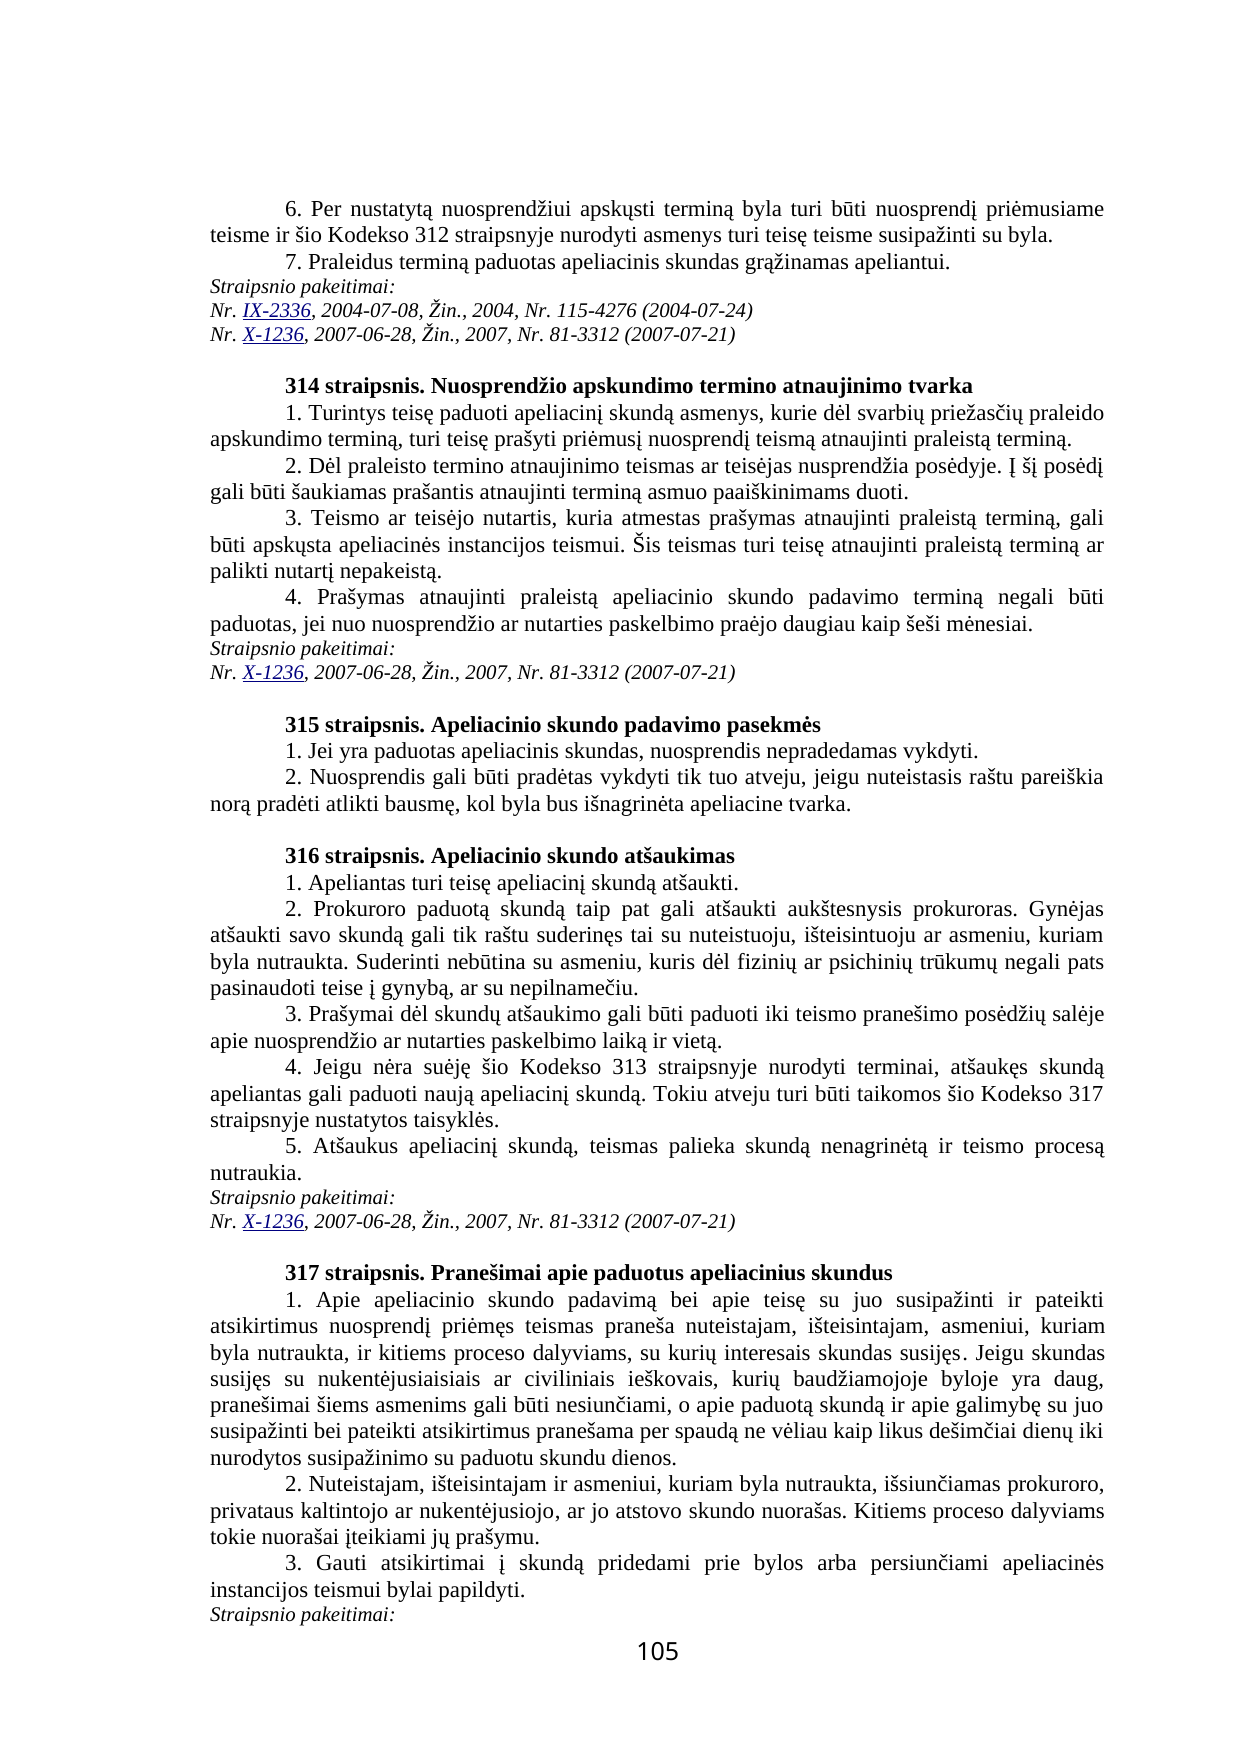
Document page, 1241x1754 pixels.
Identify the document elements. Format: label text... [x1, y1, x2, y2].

text 4. Jeigu nėra suėję šio Kodekso 313 straipsnyje nurodyti terminai, atšaukęs skundą apeliantas gali paduoti naują apeliacinį skundą. Tokiu atveju turi būti taikomos šio Kodekso 317 straipsnyje nustatytos taisyklės. [210, 1053, 1106, 1132]
text 4. Prašymas atnaujinti praleistą apeliacinio skundo padavimo terminą negali būti paduotas, jei nuo nuosprendžio ar nutarties paskelbimo praėjo daugiau kaip šeši mėnesiai. [210, 583, 1106, 636]
text 1. Apeliantas turi teisę apeliacinį skundą atšaukti. [210, 869, 1106, 895]
text Straipsnio pakeitimai: [210, 1185, 1106, 1209]
text 315 straipsnis. Apeliacinio skundo padavimo pasekmės [210, 711, 1106, 737]
text 317 straipsnis. Pranešimai apie paduotus apeliacinius skundus [210, 1259, 1106, 1286]
text 2. Nuteistajam, išteisintajam ir asmeniui, kuriam byla nutraukta, išsiunčiamas prokuroro, privataus kaltintojo ar nukentėjusiojo, ar jo atstovo skundo nuorašas. Kitiems proceso dalyviams tokie nuorašai įteikiami jų prašymu. [210, 1470, 1106, 1549]
text 314 straipsnis. Nuosprendžio apskundimo termino atnaujinimo tvarka [285, 373, 1106, 399]
text 3. Teismo ar teisėjo nutartis, kuria atmestas prašymas atnaujinti praleistą terminą, gali būti apskųsta apeliacinės instancijos teismui. Šis teismas turi teisę atnaujinti praleistą terminą ar palikti nutartį nepakeistą. [210, 504, 1106, 583]
text 6. Per nustatytą nuosprendžiui apskųsti terminą byla turi būti nuosprendį priėmusiame teisme ir šio Kodekso 312 straipsnyje nurodyti asmenys turi teisę teisme susipažinti su byla. [210, 195, 1106, 248]
text 3. Gauti atsikirtimai į skundą pridedami prie bylos arba persiunčiami apeliacinės instancijos teismui bylai papildyti. [210, 1549, 1106, 1602]
text 316 straipsnis. Apeliacinio skundo atšaukimas [210, 842, 1106, 869]
text 2. Prokuroro paduotą skundą taip pat gali atšaukti aukštesnysis prokuroras. Gynėjas atšaukti savo skundą gali tik raštu suderinęs tai su nuteistuoju, išteisintuoju ar asmeniu, kuriam byla nutraukta. Suderinti nebūtina su asmeniu, kuris dėl fizinių ar psichinių trūkumų negali pats pasinaudoti teise į gynybą, ar su nepilnamečiu. [210, 895, 1106, 1001]
text Nr. X-1236, 2007-06-28, Žin., 2007, Nr. 81-3312 (2007-07-21) [210, 1209, 1106, 1233]
text 1. Jei yra paduotas apeliacinis skundas, nuosprendis nepradedamas vykdyti. [210, 737, 1106, 763]
text 3. Prašymai dėl skundų atšaukimo gali būti paduoti iki teismo pranešimo posėdžių salėje apie nuosprendžio ar nutarties paskelbimo laiką ir vietą. [210, 1001, 1106, 1053]
text Straipsnio pakeitimai: [210, 1602, 1106, 1626]
text Straipsnio pakeitimai: [210, 636, 1106, 660]
text 1. Apie apeliacinio skundo padavimą bei apie teisę su juo susipažinti ir pateikti atsikirtimus nuosprendį priėmęs teismas praneša nuteistajam, išteisintajam, asmeniui, kuriam byla nutraukta, ir kitiems proceso dalyviams, su kurių interesais skundas susijęs. Jeigu skundas susijęs su nukentėjusiaisiais ar civiliniais ieškovais, kurių baudžiamojoje byloje yra daug, pranešimai šiems asmenims gali būti nesiunčiami, o apie paduotą skundą ir apie galimybę su juo susipažinti bei pateikti atsikirtimus pranešama per spaudą ne vėliau kaip likus dešimčiai dienų iki nurodytos susipažinimo su paduotu skundu dienos. [210, 1286, 1106, 1470]
text 2. Nuosprendis gali būti pradėtas vykdyti tik tuo atveju, jeigu nuteistasis raštu pareiškia norą pradėti atlikti bausmę, kol byla bus išnagrinėta apeliacine tvarka. [210, 763, 1106, 816]
text 2. Dėl praleisto termino atnaujinimo teismas ar teisėjas nusprendžia posėdyje. Į šį posėdį gali būti šaukiamas prašantis atnaujinti terminą asmuo paaiškinimams duoti. [210, 452, 1106, 504]
text Nr. IX-2336, 2004-07-08, Žin., 2004, Nr. 115-4276 (2004-07-24) [210, 298, 1106, 322]
text Straipsnio pakeitimai: [210, 274, 1106, 298]
text 7. Praleidus terminą paduotas apeliacinis skundas grąžinamas apeliantui. [210, 248, 1106, 274]
text Nr. X-1236, 2007-06-28, Žin., 2007, Nr. 81-3312 (2007-07-21) [210, 660, 1106, 684]
text 1. Turintys teisę paduoti apeliacinį skundą asmenys, kurie dėl svarbių priežasčių praleido apskundimo terminą, turi teisę prašyti priėmusį nuosprendį teismą atnaujinti praleistą terminą. [210, 399, 1106, 452]
text Nr. X-1236, 2007-06-28, Žin., 2007, Nr. 81-3312 (2007-07-21) [210, 322, 1106, 346]
text 5. Atšaukus apeliacinį skundą, teismas palieka skundą nenagrinėtą ir teismo procesą nutraukia. [210, 1132, 1106, 1185]
